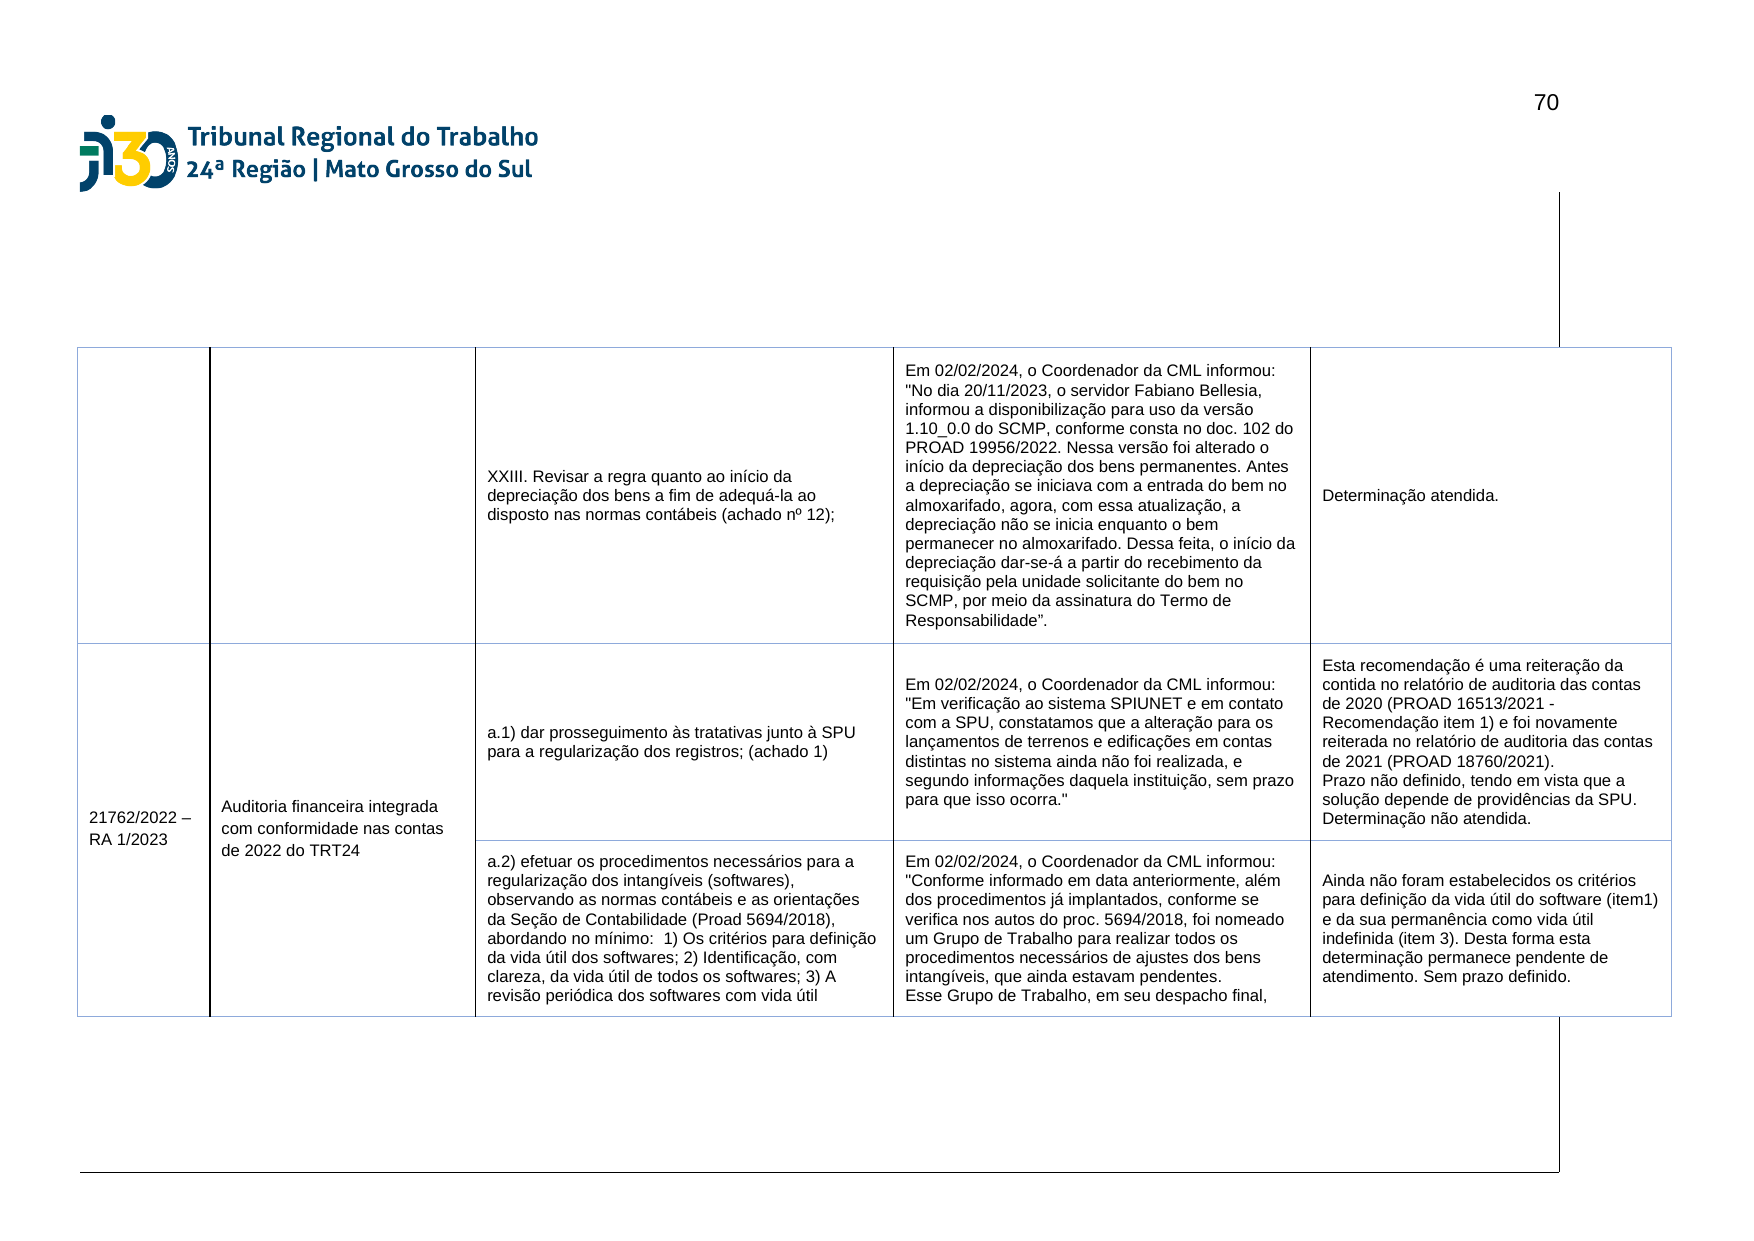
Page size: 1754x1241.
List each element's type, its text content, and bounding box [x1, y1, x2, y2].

table_cell Ainda não foram estabelecidos os critérios para definição da vida útil do software (item1) e da sua permanência como vida útil indefinida (item 3). Desta forma esta determinação permanece pendente de atendimento. Sem prazo definido. [1311, 841, 1671, 1016]
table_cell Auditoria financeira integrada com conformidade nas contas de 2022 do TRT24 [211, 644, 475, 1016]
table_cell Esta recomendação é uma reiteração da contida no relatório de auditoria das contas de 2020 (PROAD 16513/2021 - Recomendação item 1) e foi novamente reiterada no relatório de auditoria das contas de 2021 (PROAD 18760/2021). Prazo não definido, tendo em vista que a solução depende de providências da SPU. Determinação não atendida. [1311, 644, 1671, 840]
table_cell Em 02/02/2024, o Coordenador da CML informou: "No dia 20/11/2023, o servidor Fabiano Bellesia, informou a disponibilização para uso da versão 1.10_0.0 do SCMP, conforme consta no doc. 102 do PROAD 19956/2022. Nessa versão foi alterado o início da depreciação dos bens permanentes. Antes a depreciação se iniciava com a entrada do bem no almoxarifado, agora, com essa atualização, a depreciação não se inicia enquanto o bem permanecer no almoxarifado. Dessa feita, o início da depreciação dar-se-á a partir do recebimento da requisição pela unidade solicitante do bem no SCMP, por meio da assinatura do Termo de Responsabilidade”. [894, 348, 1310, 642]
table_cell [78, 348, 209, 642]
table_cell a.1) dar prosseguimento às tratativas junto à SPU para a regularização dos registros; (achado 1) [476, 644, 893, 840]
table_cell Em 02/02/2024, o Coordenador da CML informou: "Em verificação ao sistema SPIUNET e em contato com a SPU, constatamos que a alteração para os lançamentos de terrenos e edificações em contas distintas no sistema ainda não foi realizada, e segundo informações daquela instituição, sem prazo para que isso ocorra." [894, 644, 1310, 840]
table_cell [211, 348, 475, 642]
table_cell Em 02/02/2024, o Coordenador da CML informou: "Conforme informado em data anteriormente, além dos procedimentos já implantados, conforme se verifica nos autos do proc. 5694/2018, foi nomeado um Grupo de Trabalho para realizar todos os procedimentos necessários de ajustes dos bens intangíveis, que ainda estavam pendentes. Esse Grupo de Trabalho, em seu despacho final, [894, 841, 1310, 1016]
table_cell a.2) efetuar os procedimentos necessários para a regularização dos intangíveis (softwares), observando as normas contábeis e as orientações da Seção de Contabilidade (Proad 5694/2018), abordando no mínimo: 1) Os critérios para definição da vida útil dos softwares; 2) Identificação, com clareza, da vida útil de todos os softwares; 3) A revisão periódica dos softwares com vida útil [476, 841, 893, 1016]
table_cell XXIII. Revisar a regra quanto ao início da depreciação dos bens a fim de adequá-la ao disposto nas normas contábeis (achado nº 12); [476, 348, 893, 642]
table_cell 21762/2022 – RA 1/2023 [78, 644, 209, 1016]
table_cell Determinação atendida. [1311, 348, 1671, 642]
